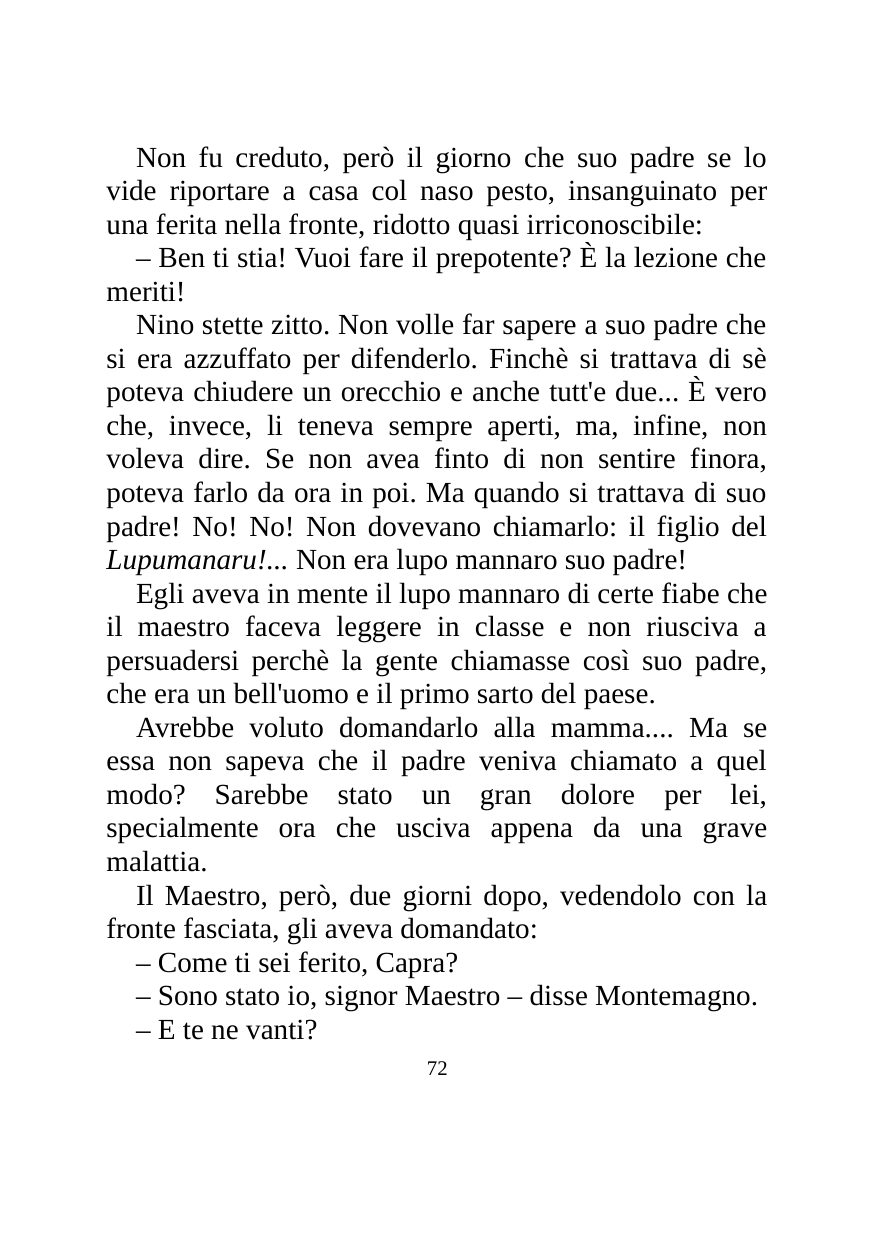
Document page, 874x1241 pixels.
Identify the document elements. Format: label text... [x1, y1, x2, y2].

text Il Maestro, però, due giorni dopo, vedendolo con la fronte fasciata, gli aveva domandato: [106, 878, 768, 945]
text – Sono stato io, signor Maestro – disse Montemagno. [106, 978, 768, 1012]
text – E te ne vanti? [106, 1012, 768, 1045]
text – Come ti sei ferito, Capra? [106, 945, 768, 978]
text Egli aveva in mente il lupo mannaro di certe fiabe che il maestro faceva leggere in classe e non riusciva a persuadersi perchè la gente chiamasse così suo padre, che era un bell'uomo e il primo sarto del paese. [106, 576, 768, 710]
text – Ben ti stia! Vuoi fare il prepotente? È la lezione che meriti! [106, 240, 768, 307]
text Non fu creduto, però il giorno che suo padre se lo vide riportare a casa col naso pesto, insanguinato per una ferita nella fronte, ridotto quasi irriconoscibile: [106, 140, 768, 240]
text Nino stette zitto. Non volle far sapere a suo padre che si era azzuffato per difenderlo. Finchè si trattava di sè poteva chiudere un orecchio e anche tutt'e due... È vero che, invece, li teneva sempre aperti, ma, infine, non voleva dire. Se non avea finto di non sentire finora, poteva farlo da ora in poi. Ma quando si trattava di suo padre! No! No! Non dovevano chiamarlo: il figlio del Lupumanaru!... Non era lupo mannaro suo padre! [106, 307, 768, 576]
text Avrebbe voluto domandarlo alla mamma.... Ma se essa non sapeva che il padre veniva chiamato a quel modo? Sarebbe stato un gran dolore per lei, specialmente ora che usciva appena da una grave malattia. [106, 710, 768, 878]
